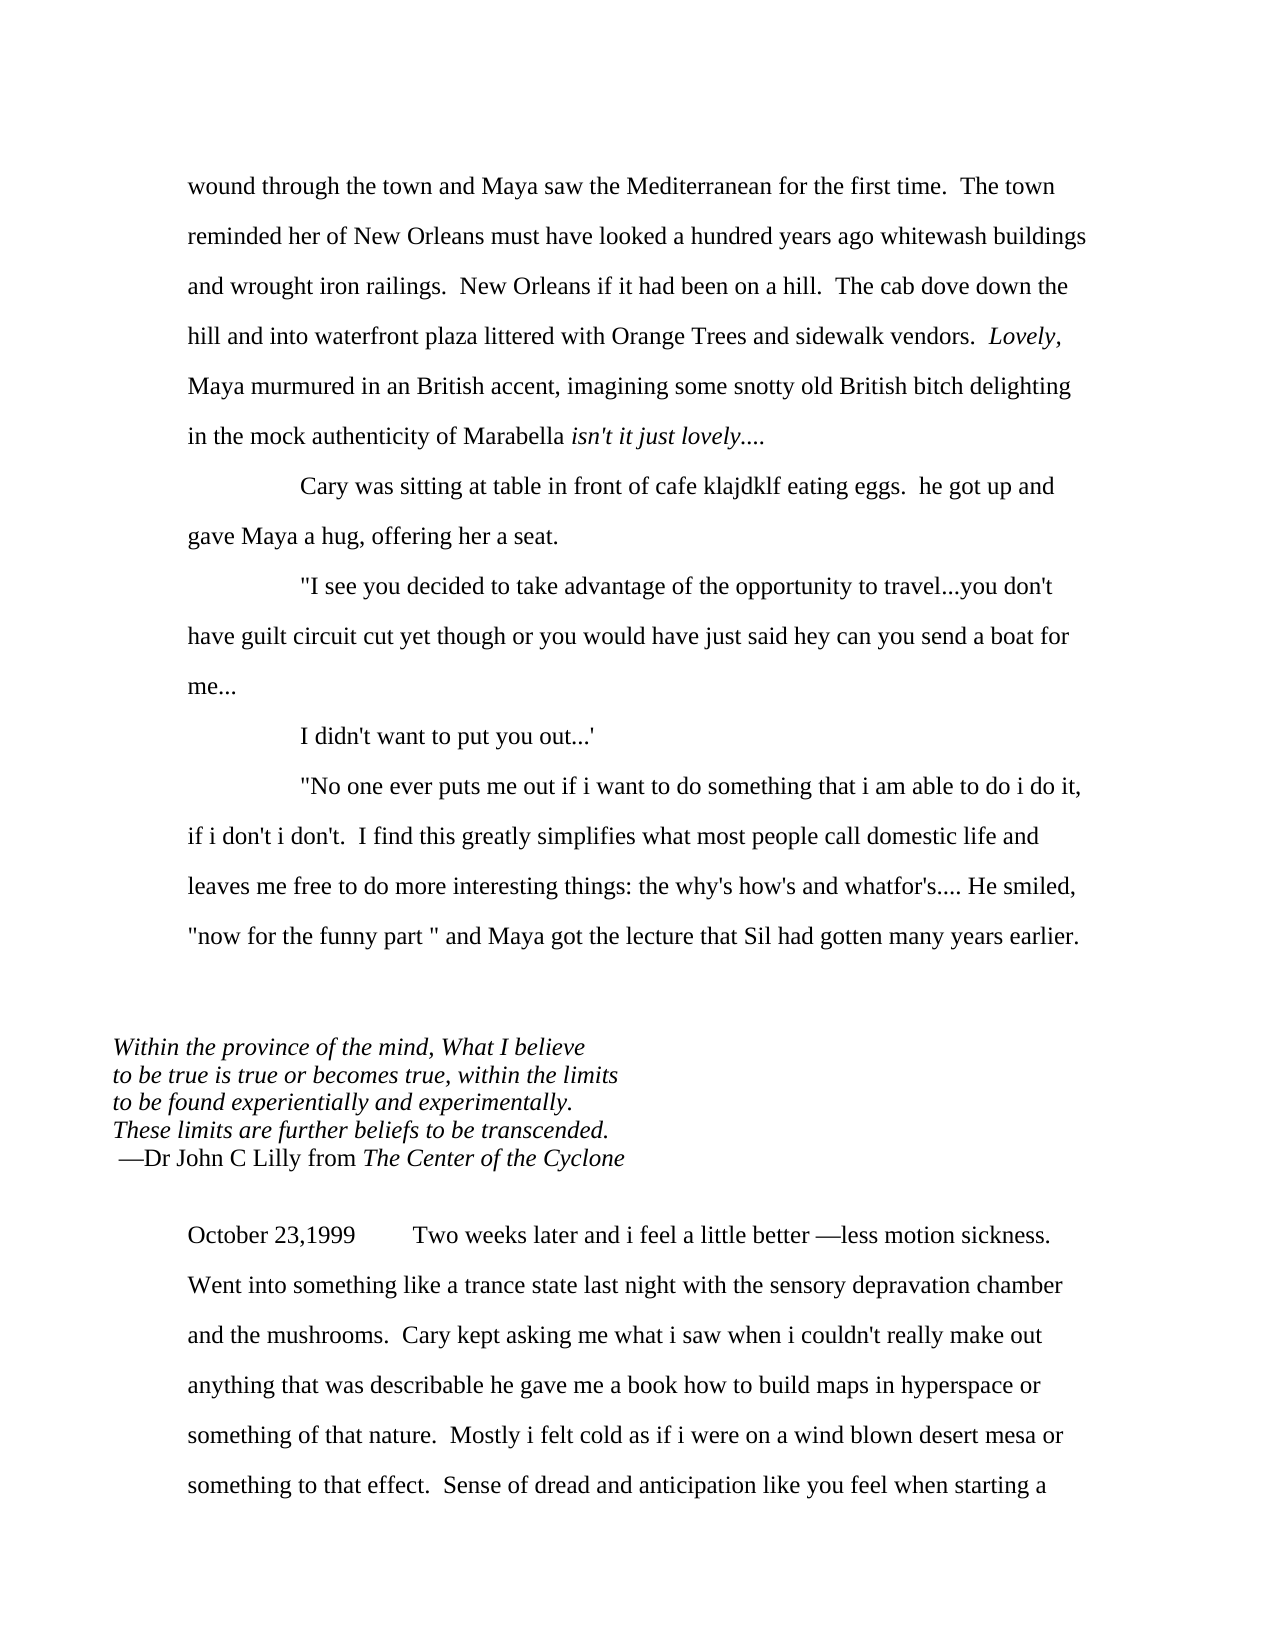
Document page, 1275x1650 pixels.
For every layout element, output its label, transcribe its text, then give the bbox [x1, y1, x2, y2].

text I didn't want to put you out...' [187, 700, 1087, 750]
text "No one ever puts me out if i want to do something that i am able to do i do it, if i don't i don't. I find this greatly simplifies what most people call domestic life and leaves me free to do more interesting things: the why's how's and whatfor's.... He smiled, "now for the funny part " and Maya got the lecture that Sil had gotten many years earlier. [187, 750, 1087, 950]
text wound through the town and Maya saw the Mediterranean for the first time. The town reminded her of New Orleans must have looked a hundred years ago whitewash buildings and wrought iron railings. New Orleans if it had been on a hill. The cab dove down the hill and into waterfront plaza littered with Orange Trees and sidewalk vendors. Lovely, Maya murmured in an British accent, imagining some snotty old British bitch delighting in the mock authenticity of Marabella isn't it just lovely.... [187, 150, 1087, 450]
text October 23,1999 Two weeks later and i feel a little better —less motion sickness. Went into something like a trance state last night with the sensory depravation chamber and the mushrooms. Cary kept asking me what i saw when i couldn't really make out anything that was describable he gave me a book how to build maps in hyperspace or something of that nature. Mostly i felt cold as if i were on a wind blown desert mesa or something to that effect. Sense of dread and anticipation like you feel when starting a [187, 1199, 1087, 1499]
text "I see you decided to take advantage of the opportunity to travel...you don't have guilt circuit cut yet though or you would have just said hey can you send a boat for me... [187, 550, 1087, 700]
text Within the province of the mind, What I believe [112, 1033, 1087, 1061]
text to be true is true or becomes true, within the limits [112, 1061, 1087, 1088]
text These limits are further beliefs to be transcended. [112, 1116, 1087, 1144]
text Cary was sitting at table in front of cafe klajdklf eating eggs. he got up and gave Maya a hug, offering her a seat. [187, 450, 1087, 550]
text —Dr John C Lilly from The Center of the Cyclone [112, 1144, 1087, 1172]
text to be found experientially and experimentally. [112, 1088, 1087, 1116]
